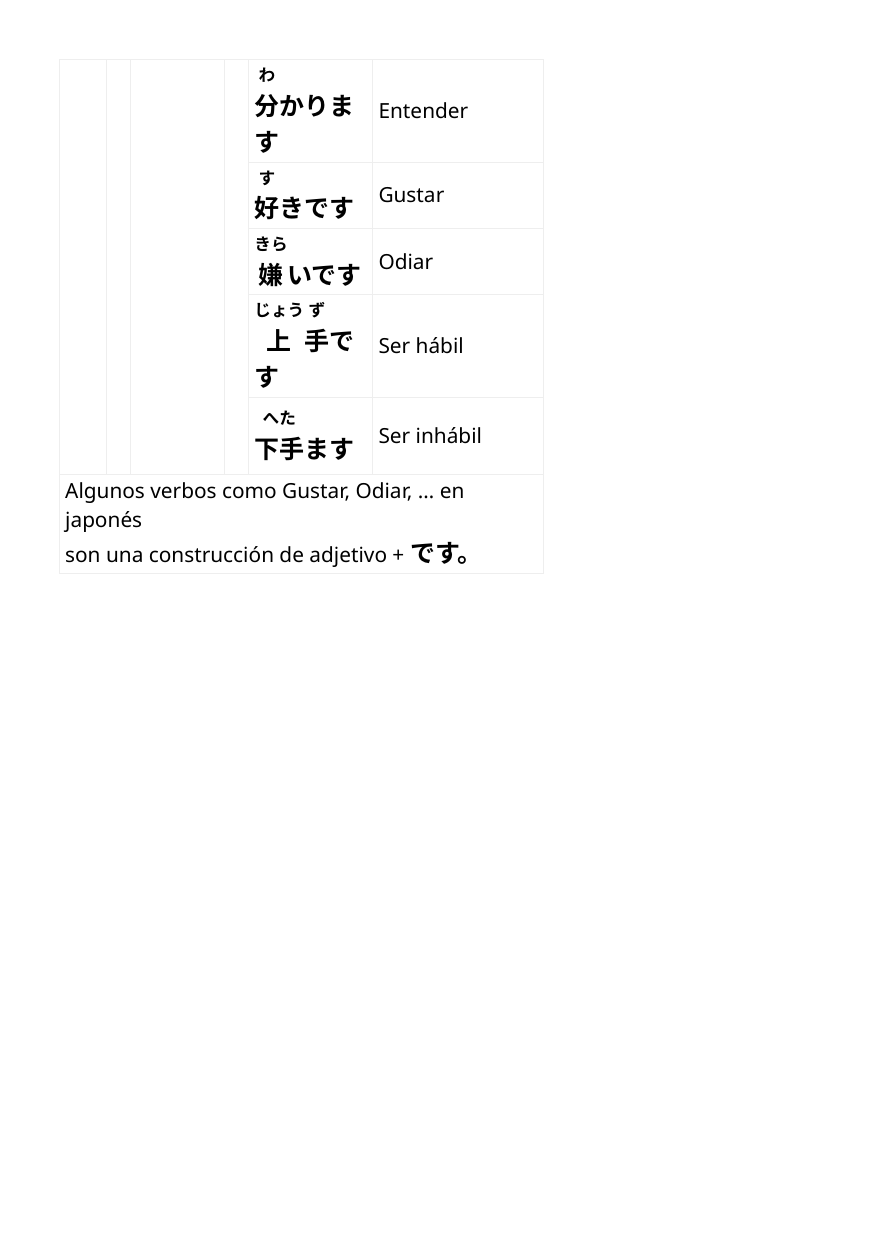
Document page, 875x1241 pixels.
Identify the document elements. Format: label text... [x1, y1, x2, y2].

table_cell [225, 60, 248, 473]
table_cell Algunos verbos como Gustar, Odiar, … en japonés son una construcción de adjetivo + です。 [60, 475, 543, 572]
table_cell [107, 60, 130, 473]
table_cell 下手へたます [249, 398, 372, 473]
table_cell [60, 60, 106, 473]
table_cell 分わかります [249, 60, 372, 162]
table_cell Odiar [373, 229, 543, 294]
table_cell Ser inhábil [373, 398, 543, 473]
table_cell [131, 60, 224, 473]
table_cell 好すきです [249, 163, 372, 228]
table_cell Gustar [373, 163, 543, 228]
table_cell 嫌きらいです [249, 229, 372, 294]
table_cell Ser hábil [373, 295, 543, 397]
table_cell Entender [373, 60, 543, 162]
table_cell 上じょう手ずです [249, 295, 372, 397]
